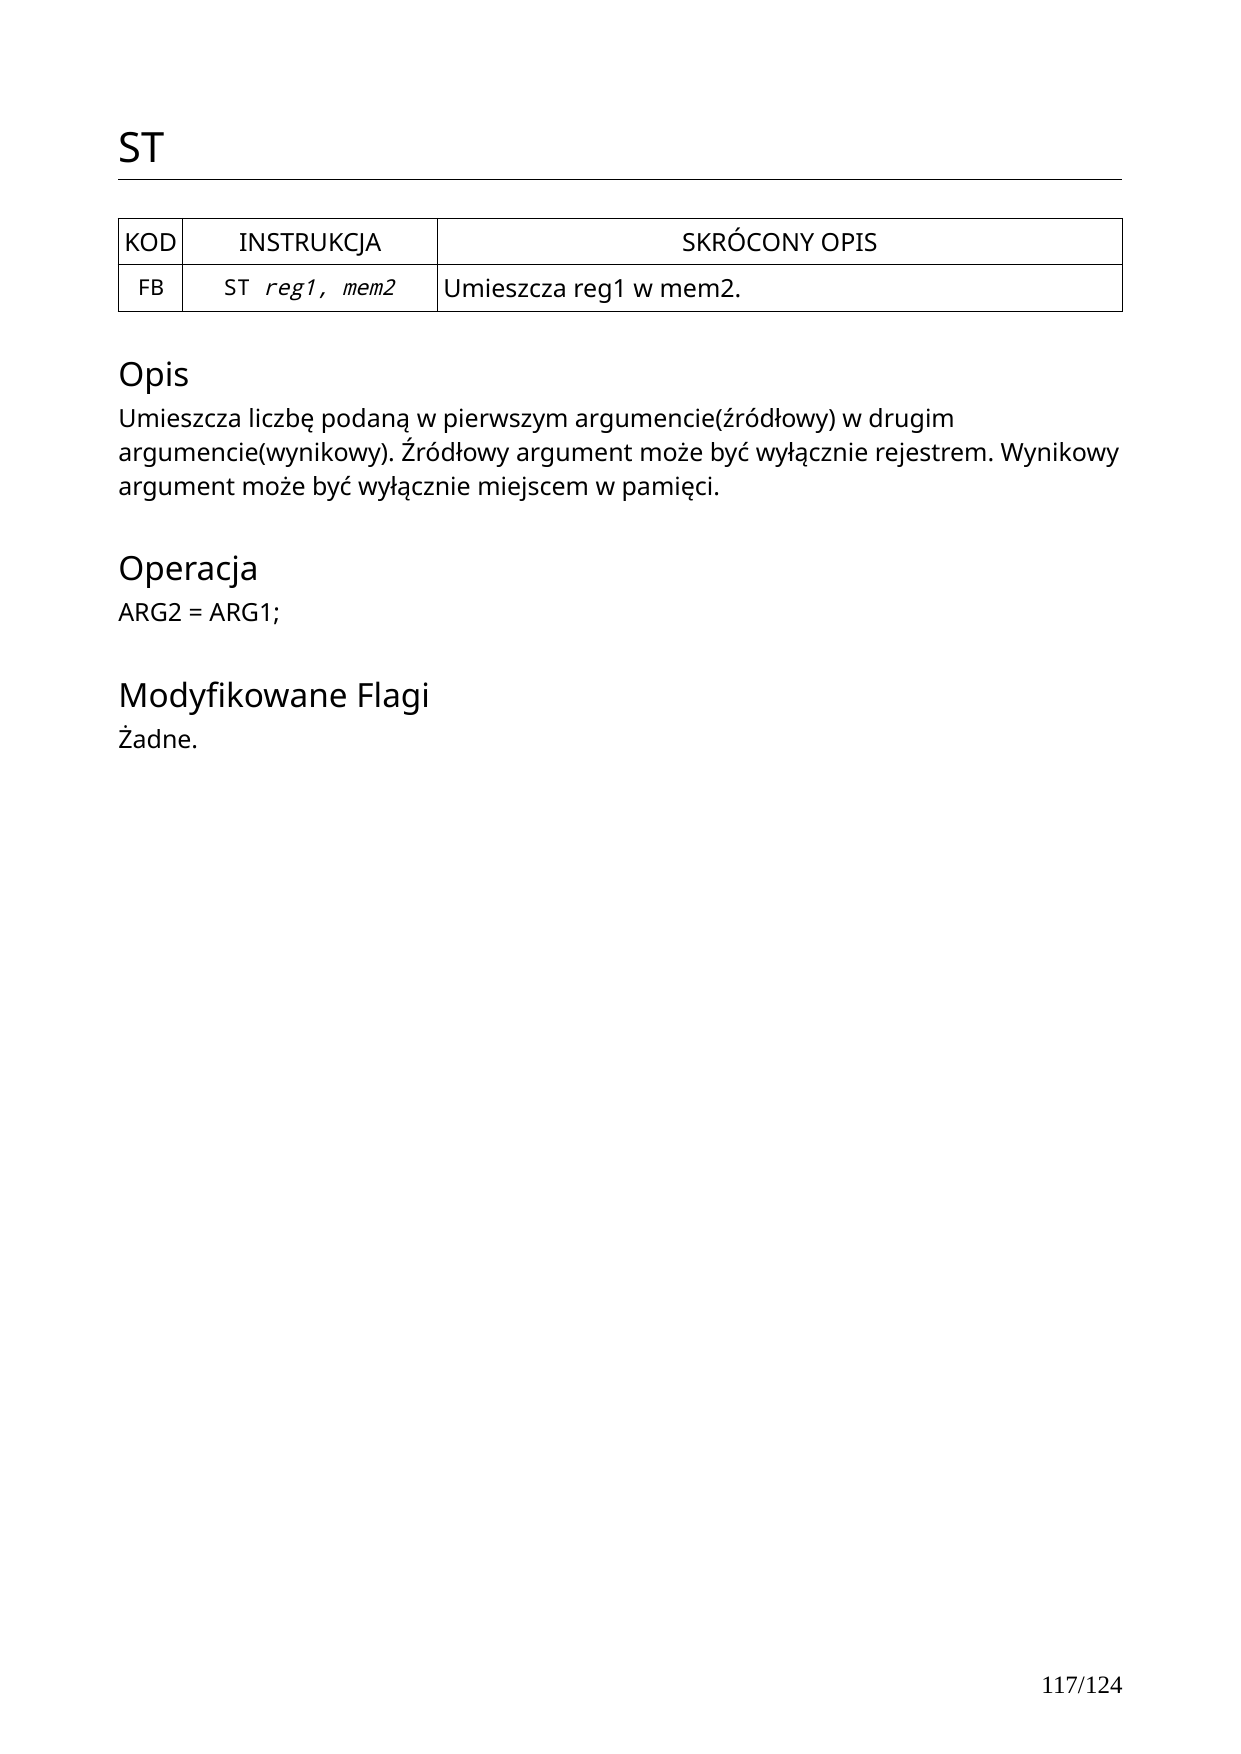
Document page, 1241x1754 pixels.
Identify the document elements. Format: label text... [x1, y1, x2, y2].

table_header SKRÓCONY OPIS [438, 219, 1122, 264]
table_cell FB [119, 265, 182, 311]
text Umieszcza liczbę podaną w pierwszym argumencie(źródłowy) w drugim argumencie(wynikowy). Źródłowy argument może być wyłącznie rejestrem. Wynikowy argument może być wyłącznie miejscem w pamięci. [118, 400, 1122, 507]
text Żadne. [118, 722, 1122, 760]
text Operacja [118, 545, 1122, 595]
table_cell ST reg1, mem2 [183, 265, 437, 311]
text ARG2 = ARG1; [118, 595, 1122, 633]
text Modyfikowane Flagi [118, 672, 1122, 722]
text ST [118, 118, 1122, 179]
table_cell Umieszcza reg1 w mem2. [438, 265, 1122, 311]
text Opis [118, 350, 1122, 400]
table_header INSTRUKCJA [183, 219, 437, 264]
table_header KOD [119, 219, 182, 264]
